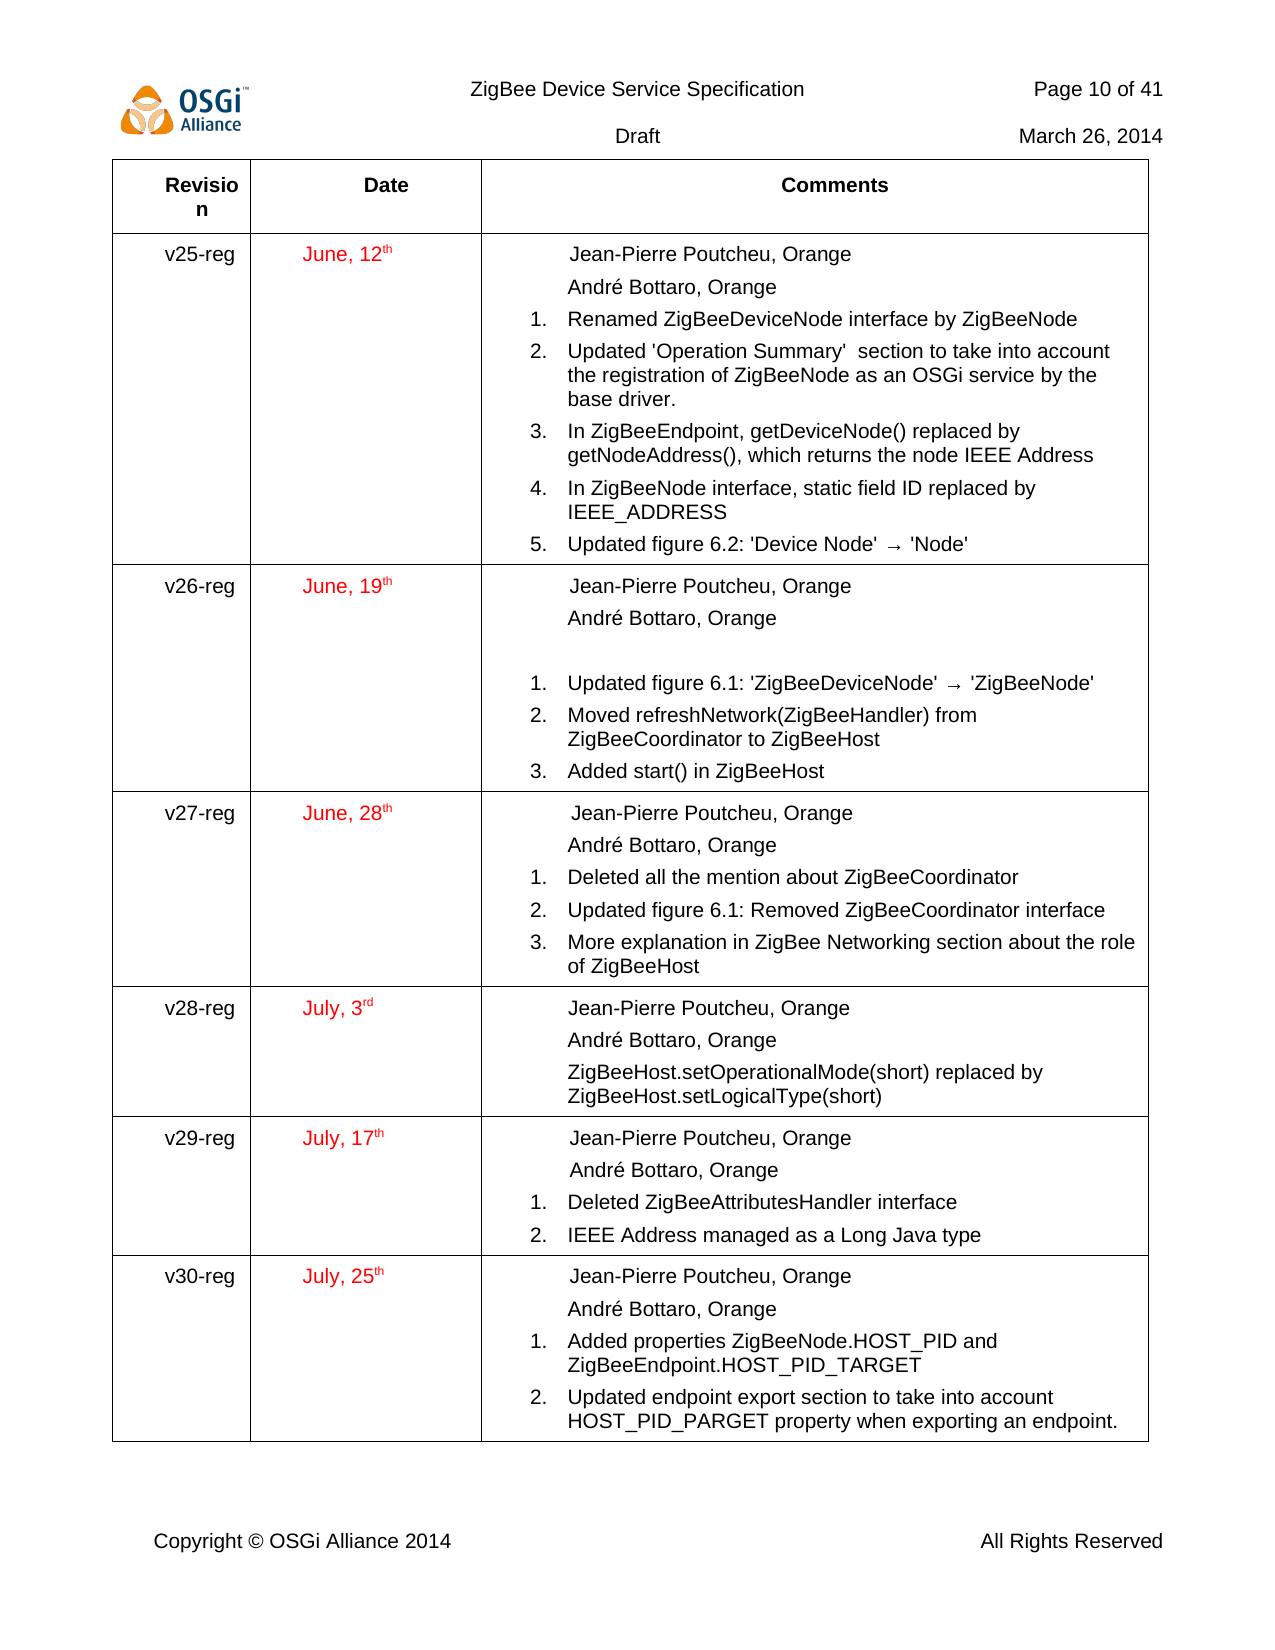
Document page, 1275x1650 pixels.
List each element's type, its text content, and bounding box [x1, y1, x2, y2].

table_cell Jean-Pierre Poutcheu, Orange André Bottaro, Orange Added properties ZigBeeNode.HOST_PID and ZigBeeEndpoint.HOST_PID_TARGET Updated endpoint export section to take into account HOST_PID_PARGET property when exporting an endpoint. [482, 1256, 1148, 1441]
table_cell Jean-Pierre Poutcheu, Orange André Bottaro, Orange Deleted all the mention about ZigBeeCoordinator Updated figure 6.1: Removed ZigBeeCoordinator interface More explanation in ZigBee Networking section about the role of ZigBeeHost [482, 792, 1148, 986]
table_cell Jean-Pierre Poutcheu, Orange André Bottaro, Orange Deleted ZigBeeAttributesHandler interface IEEE Address managed as a Long Java type [482, 1117, 1148, 1255]
table_cell v30-reg [113, 1256, 250, 1441]
table_cell June, 19th [251, 565, 481, 791]
table_cell Jean-Pierre Poutcheu, Orange André Bottaro, Orange Updated figure 6.1: 'ZigBeeDeviceNode' → 'ZigBeeNode' Moved refreshNetwork(ZigBeeHandler) from ZigBeeCoordinator to ZigBeeHost Added start() in ZigBeeHost [482, 565, 1148, 791]
table_cell v26-reg [113, 565, 250, 791]
table_cell v25-reg [113, 234, 250, 564]
table_cell Jean-Pierre Poutcheu, Orange André Bottaro, Orange Renamed ZigBeeDeviceNode interface by ZigBeeNode Updated 'Operation Summary' section to take into account the registration of ZigBeeNode as an OSGi service by the base driver. In ZigBeeEndpoint, getDeviceNode() replaced by getNodeAddress(), which returns the node IEEE Address In ZigBeeNode interface, static field ID replaced by IEEE_ADDRESS Updated figure 6.2: 'Device Node' → 'Node' [482, 234, 1148, 564]
picture [113, 78, 257, 142]
table_cell Jean-Pierre Poutcheu, Orange André Bottaro, Orange ZigBeeHost.setOperationalMode(short) replaced by ZigBeeHost.setLogicalType(short) [482, 987, 1148, 1116]
table_cell June, 28th [251, 792, 481, 986]
table_cell v29-reg [113, 1117, 250, 1255]
table_cell July, 17th [251, 1117, 481, 1255]
table_header Date [251, 160, 481, 233]
table_header Revision [113, 160, 250, 233]
table_cell July, 3rd [251, 987, 481, 1116]
table_cell July, 25th [251, 1256, 481, 1441]
table_cell v27-reg [113, 792, 250, 986]
table_cell June, 12th [251, 234, 481, 564]
table_header Comments [482, 160, 1148, 233]
table_cell v28-reg [113, 987, 250, 1116]
